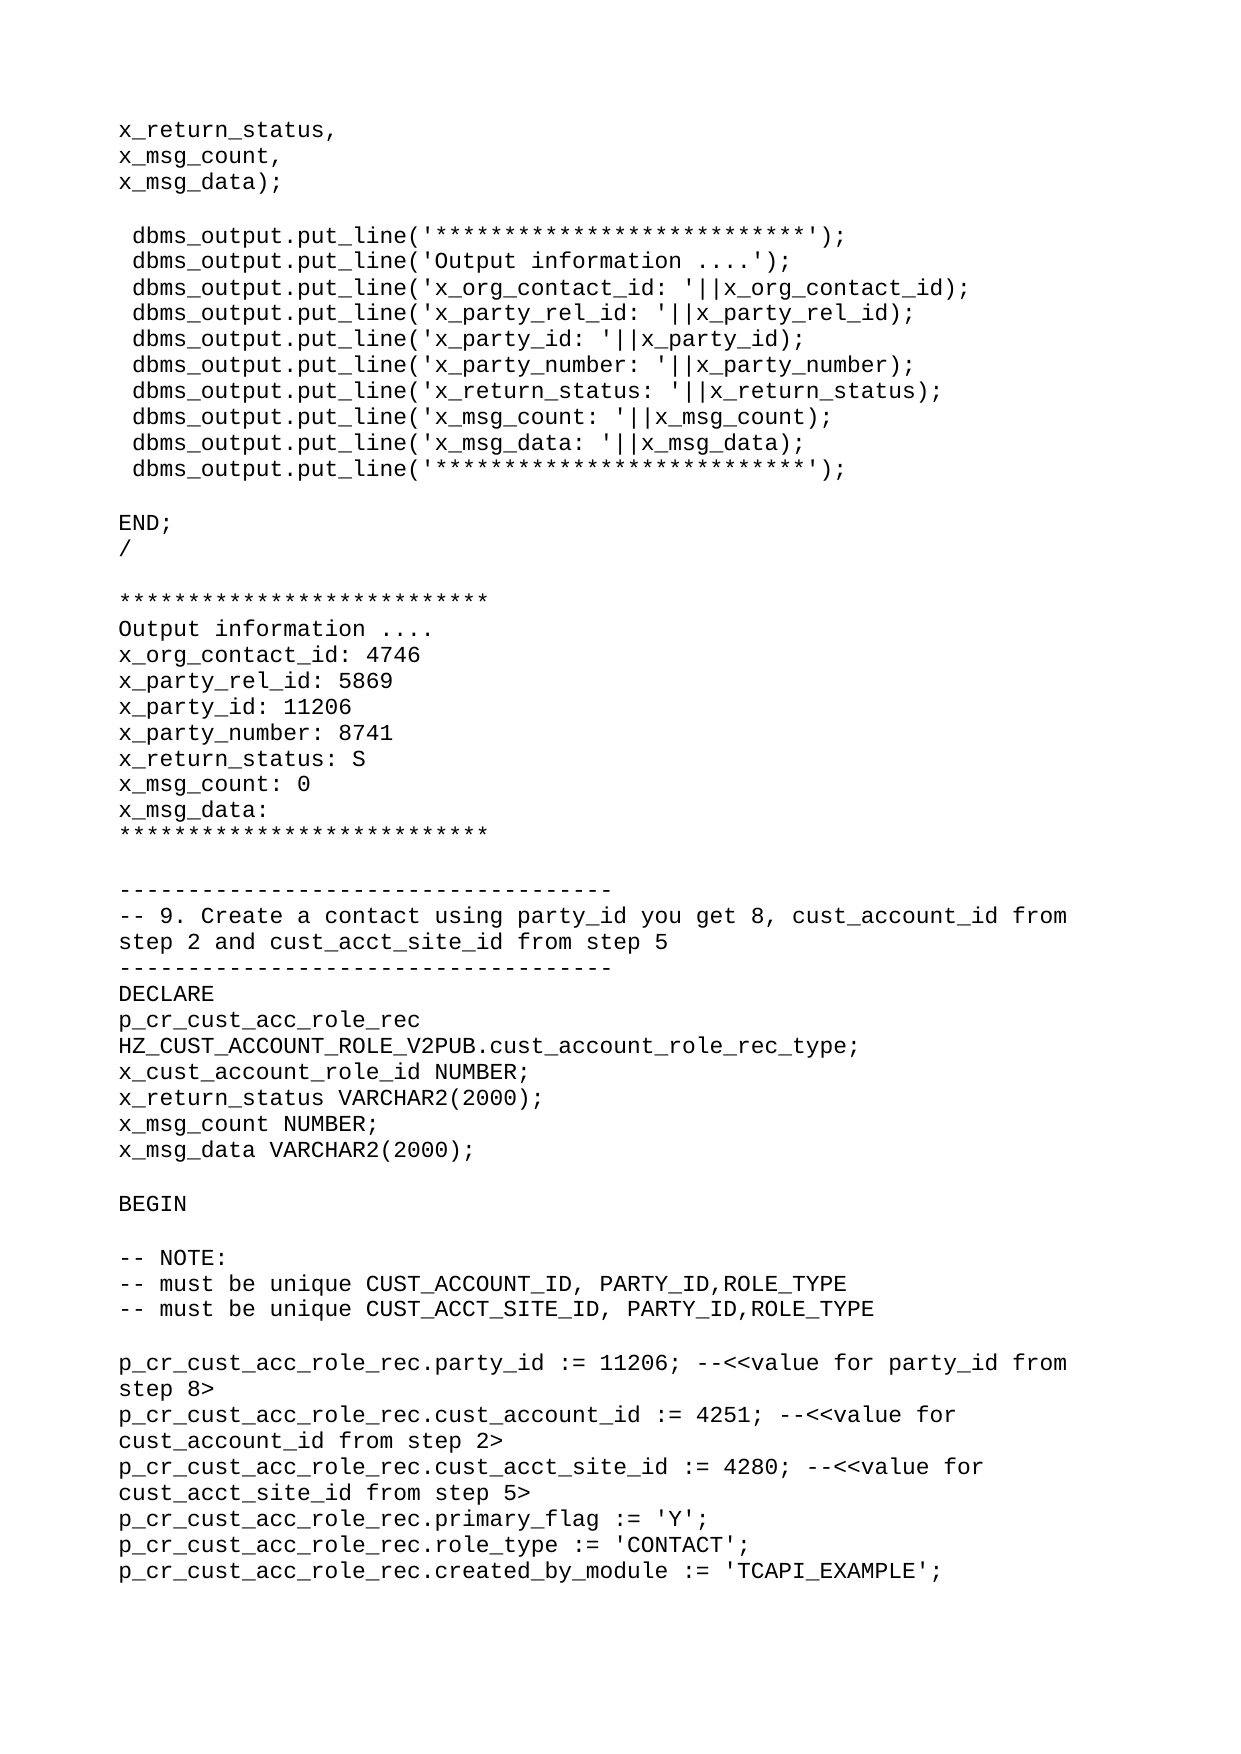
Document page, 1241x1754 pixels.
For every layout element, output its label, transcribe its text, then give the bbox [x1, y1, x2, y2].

text x_party_number: 8741 [118, 721, 1122, 747]
text -- NOTE: [118, 1246, 1122, 1272]
text dbms_output.put_line('x_party_number: '||x_party_number); [118, 354, 1122, 379]
text DECLARE [118, 982, 1122, 1008]
text p_cr_cust_acc_role_rec.primary_flag := 'Y'; [118, 1507, 1122, 1533]
text dbms_output.put_line('Output information ....'); [118, 250, 1122, 276]
text dbms_output.put_line('x_msg_data: '||x_msg_data); [118, 431, 1122, 457]
text x_msg_count: 0 [118, 773, 1122, 799]
text dbms_output.put_line('x_party_rel_id: '||x_party_rel_id); [118, 302, 1122, 328]
text -- 9. Create a contact using party_id you get 8, cust_account_id from step 2 and cust_acct_site_id from step 5 [118, 904, 1122, 956]
text p_cr_cust_acc_role_rec.created_by_module := 'TCAPI_EXAMPLE'; [118, 1559, 1122, 1585]
text x_msg_data); [118, 170, 1122, 196]
text x_cust_account_role_id NUMBER; [118, 1060, 1122, 1086]
text p_cr_cust_acc_role_rec.role_type := 'CONTACT'; [118, 1533, 1122, 1559]
text dbms_output.put_line('x_party_id: '||x_party_id); [118, 328, 1122, 354]
text END; [118, 511, 1122, 537]
text dbms_output.put_line('***************************'); [118, 224, 1122, 250]
text x_return_status: S [118, 747, 1122, 773]
text / [118, 537, 1122, 563]
text x_party_id: 11206 [118, 695, 1122, 721]
text x_msg_count, [118, 144, 1122, 170]
text dbms_output.put_line('x_org_contact_id: '||x_org_contact_id); [118, 276, 1122, 302]
text p_cr_cust_acc_role_rec.cust_account_id := 4251; --<<value for cust_account_id from step 2> [118, 1404, 1122, 1456]
text x_msg_data: [118, 799, 1122, 825]
text -- must be unique CUST_ACCOUNT_ID, PARTY_ID,ROLE_TYPE [118, 1272, 1122, 1298]
text ------------------------------------ [118, 879, 1122, 904]
text x_return_status VARCHAR2(2000); [118, 1086, 1122, 1112]
text x_org_contact_id: 4746 [118, 643, 1122, 669]
text x_msg_count NUMBER; [118, 1112, 1122, 1138]
text x_msg_data VARCHAR2(2000); [118, 1138, 1122, 1164]
text BEGIN [118, 1192, 1122, 1218]
text *************************** [118, 591, 1122, 617]
text ------------------------------------ [118, 956, 1122, 982]
text *************************** [118, 825, 1122, 851]
text p_cr_cust_acc_role_rec.party_id := 11206; --<<value for party_id from step 8> [118, 1352, 1122, 1404]
text p_cr_cust_acc_role_rec HZ_CUST_ACCOUNT_ROLE_V2PUB.cust_account_role_rec_type; [118, 1008, 1122, 1060]
text p_cr_cust_acc_role_rec.cust_acct_site_id := 4280; --<<value for cust_acct_site_id from step 5> [118, 1456, 1122, 1507]
text dbms_output.put_line('***************************'); [118, 457, 1122, 483]
text -- must be unique CUST_ACCT_SITE_ID, PARTY_ID,ROLE_TYPE [118, 1298, 1122, 1324]
text Output information .... [118, 617, 1122, 643]
text x_return_status, [118, 118, 1122, 144]
text x_party_rel_id: 5869 [118, 669, 1122, 695]
text dbms_output.put_line('x_return_status: '||x_return_status); [118, 379, 1122, 406]
text dbms_output.put_line('x_msg_count: '||x_msg_count); [118, 406, 1122, 431]
